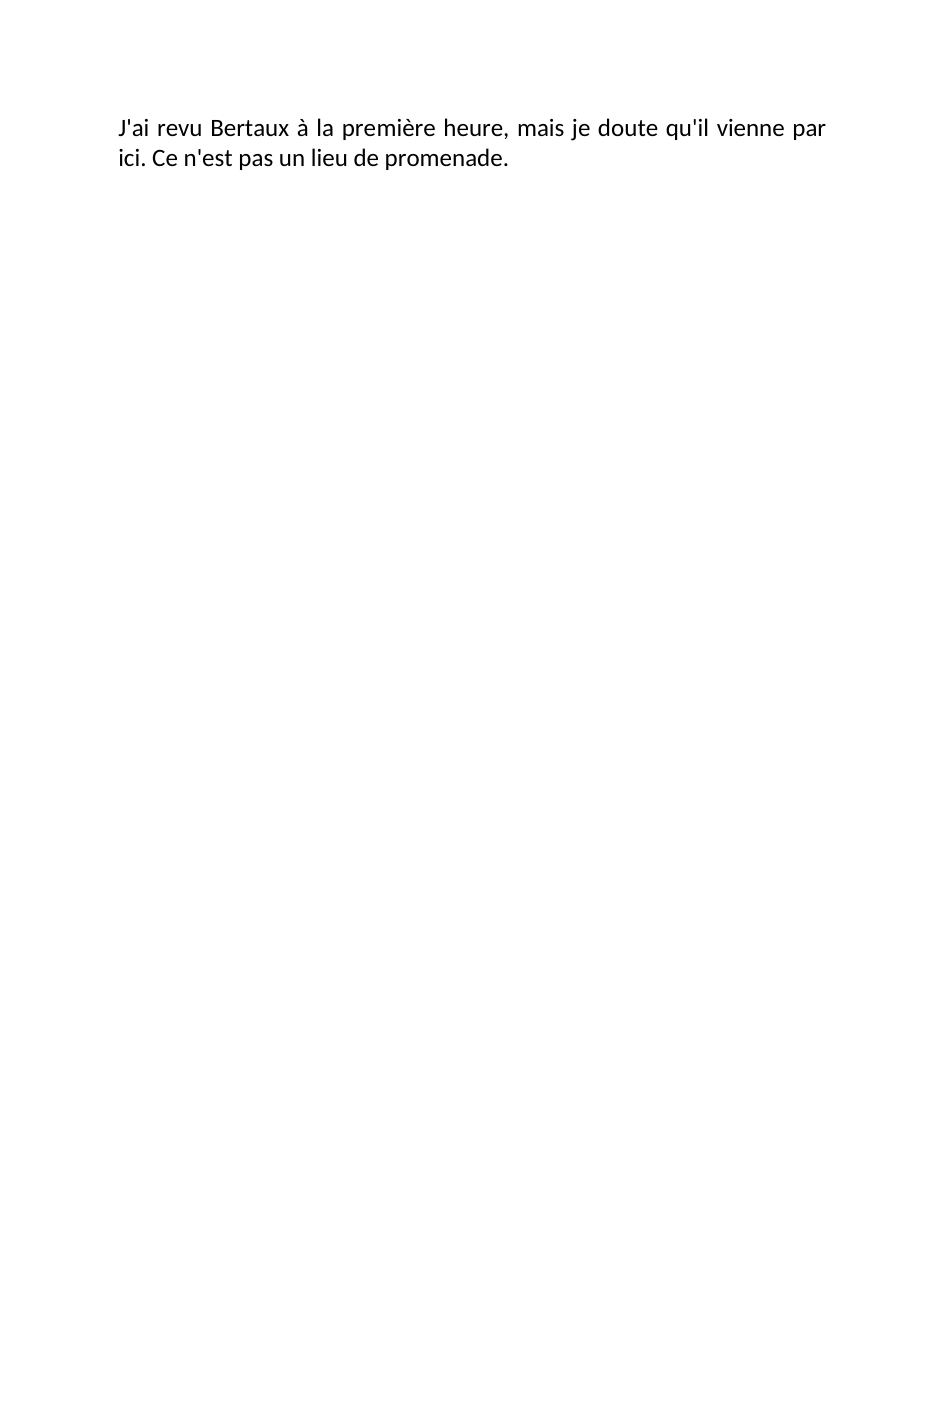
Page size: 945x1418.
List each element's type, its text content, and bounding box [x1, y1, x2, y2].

text J'ai revu Bertaux à la pre­mière heure, mais je doute qu'il vienne par ici. Ce n'est pas un lieu de promenade. [118, 118, 827, 173]
